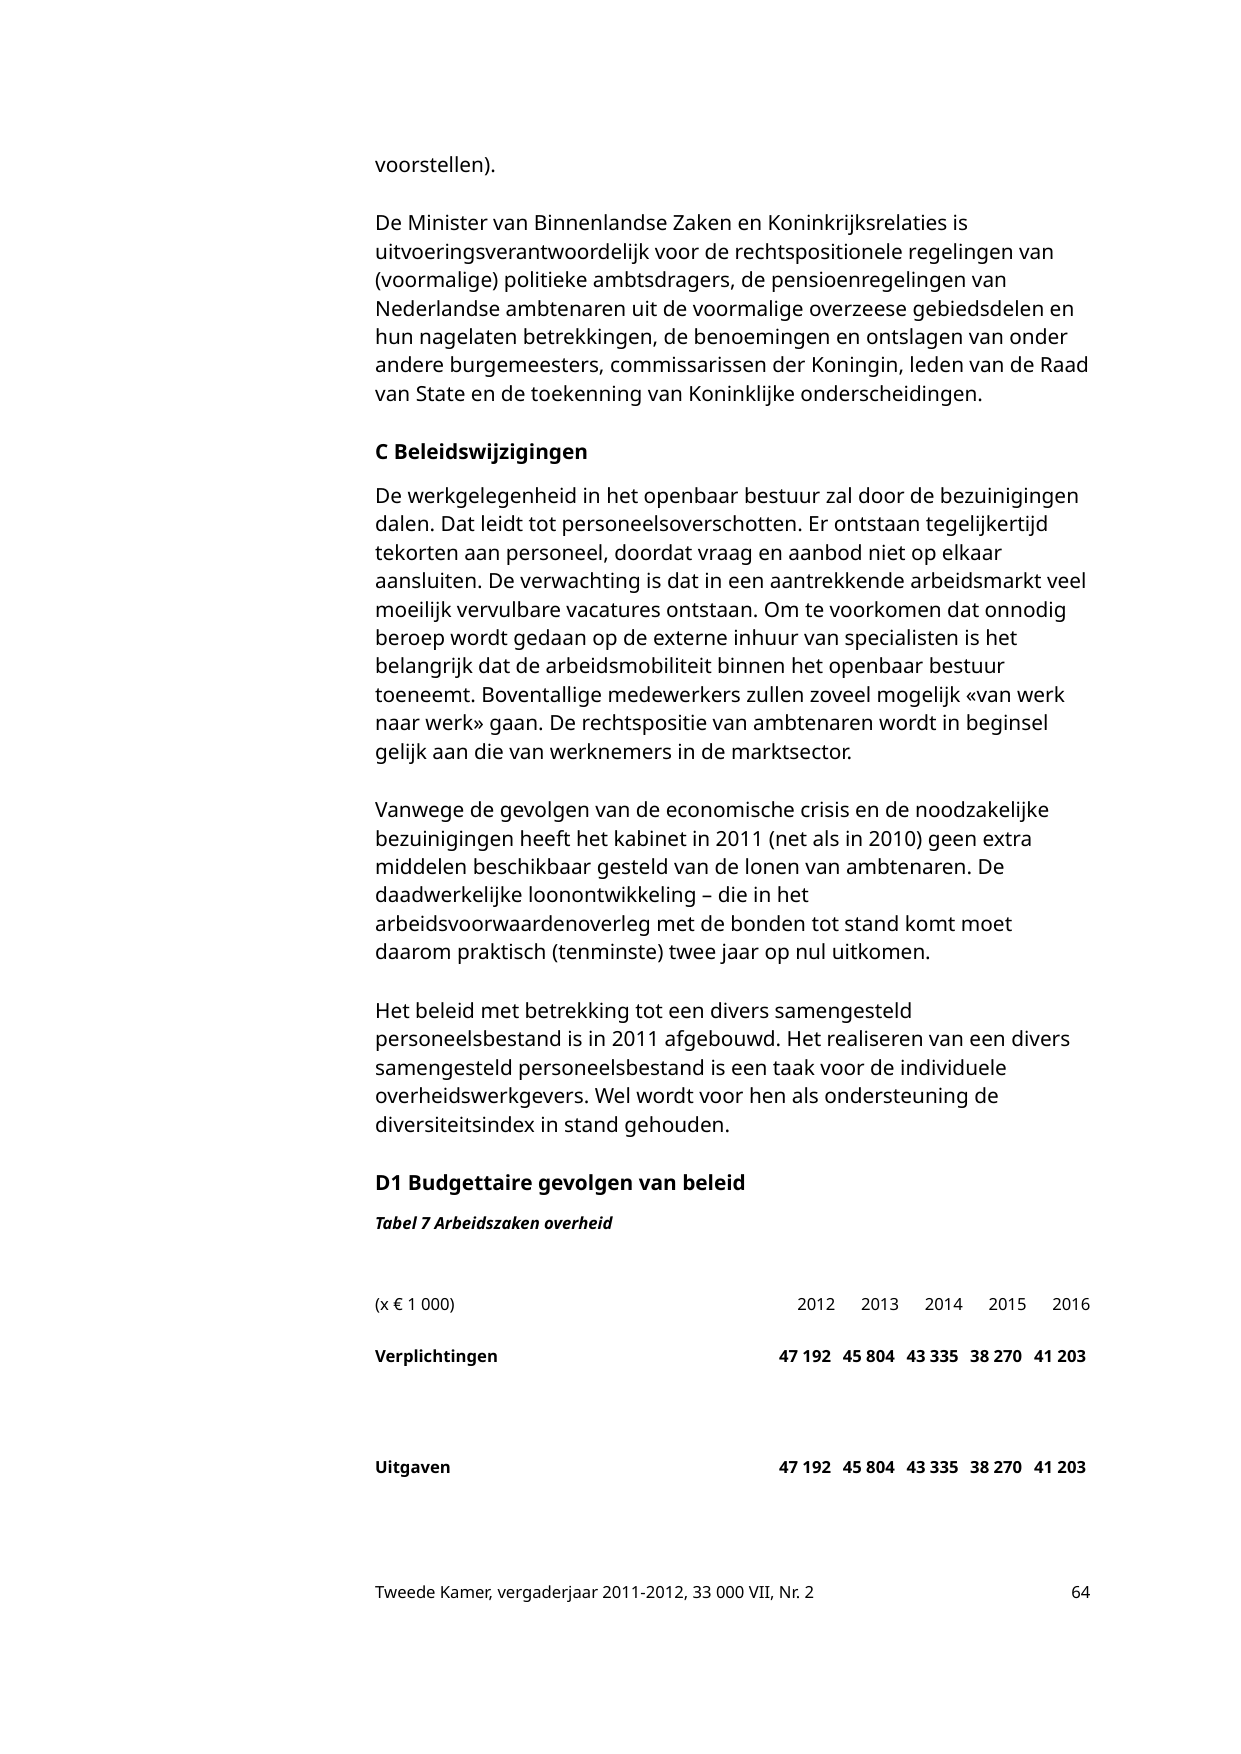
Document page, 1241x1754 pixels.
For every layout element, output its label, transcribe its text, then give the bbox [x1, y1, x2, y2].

table_cell 45 804 [835, 1345, 899, 1398]
table_header 2015 [963, 1292, 1026, 1345]
table_header 2013 [835, 1292, 899, 1345]
table_cell 45 804 [835, 1456, 899, 1509]
table_header (x € 1 000) [375, 1292, 771, 1345]
table_cell [899, 1398, 963, 1456]
text Tabel 7 Arbeidszaken overheid [375, 1212, 1090, 1234]
text Vanwege de gevolgen van de economische crisis en de noodzakelijke bezuinigingen heeft het kabinet in 2011 (net als in 2010) geen extra middelen beschikbaar gesteld van de lonen van ambtenaren. De daadwerkelijke loonontwikkeling – die in het arbeidsvoorwaardenoverleg met de bonden tot stand komt moet daarom praktisch (tenminste) twee jaar op nul uitkomen. [375, 795, 1090, 966]
text C Beleidswijzigingen [375, 437, 1090, 466]
table_cell [1026, 1398, 1090, 1456]
table_cell Verplichtingen [375, 1345, 771, 1398]
table_cell [835, 1398, 899, 1456]
table_cell 41 203 [1026, 1456, 1090, 1509]
text De Minister van Binnenlandse Zaken en Koninkrijksrelaties is uitvoeringsverantwoordelijk voor de rechtspositionele regelingen van (voormalige) politieke ambtsdragers, de pensioenregelingen van Nederlandse ambtenaren uit de voormalige overzeese gebiedsdelen en hun nagelaten betrekkingen, de benoemingen en ontslagen van onder andere burgemeesters, commissarissen der Koningin, leden van de Raad van State en de toekenning van Koninklijke onderscheidingen. [375, 208, 1090, 407]
text D1 Budgettaire gevolgen van beleid [375, 1168, 1090, 1197]
table_header 2012 [771, 1292, 835, 1345]
table_cell 47 192 [771, 1456, 835, 1509]
table_header 2014 [899, 1292, 963, 1345]
text Het beleid met betrekking tot een divers samengesteld personeelsbestand is in 2011 afgebouwd. Het realiseren van een divers samengesteld personeelsbestand is een taak voor de individuele overheidswerkgevers. Wel wordt voor hen als ondersteuning de diversiteitsindex in stand gehouden. [375, 996, 1090, 1138]
table_cell 43 335 [899, 1345, 963, 1398]
text voorstellen). [375, 150, 1090, 178]
table_cell 43 335 [899, 1456, 963, 1509]
table_header 2016 [1026, 1292, 1090, 1345]
table_cell 38 270 [963, 1345, 1026, 1398]
table_cell 47 192 [771, 1345, 835, 1398]
text De werkgelegenheid in het openbaar bestuur zal door de bezuinigingen dalen. Dat leidt tot personeelsoverschotten. Er ontstaan tegelijkertijd tekorten aan personeel, doordat vraag en aanbod niet op elkaar aansluiten. De verwachting is dat in een aantrekkende arbeidsmarkt veel moeilijk vervulbare vacatures ontstaan. Om te voorkomen dat onnodig beroep wordt gedaan op de externe inhuur van specialisten is het belangrijk dat de arbeidsmobiliteit binnen het openbaar bestuur toeneemt. Boventallige medewerkers zullen zoveel mogelijk «van werk naar werk» gaan. De rechtspositie van ambtenaren wordt in beginsel gelijk aan die van werknemers in de marktsector. [375, 481, 1090, 765]
table_cell Uitgaven [375, 1456, 771, 1509]
table_cell 38 270 [963, 1456, 1026, 1509]
table_cell [963, 1398, 1026, 1456]
table_cell [771, 1398, 835, 1456]
table_cell 41 203 [1026, 1345, 1090, 1398]
table_cell [375, 1398, 771, 1456]
